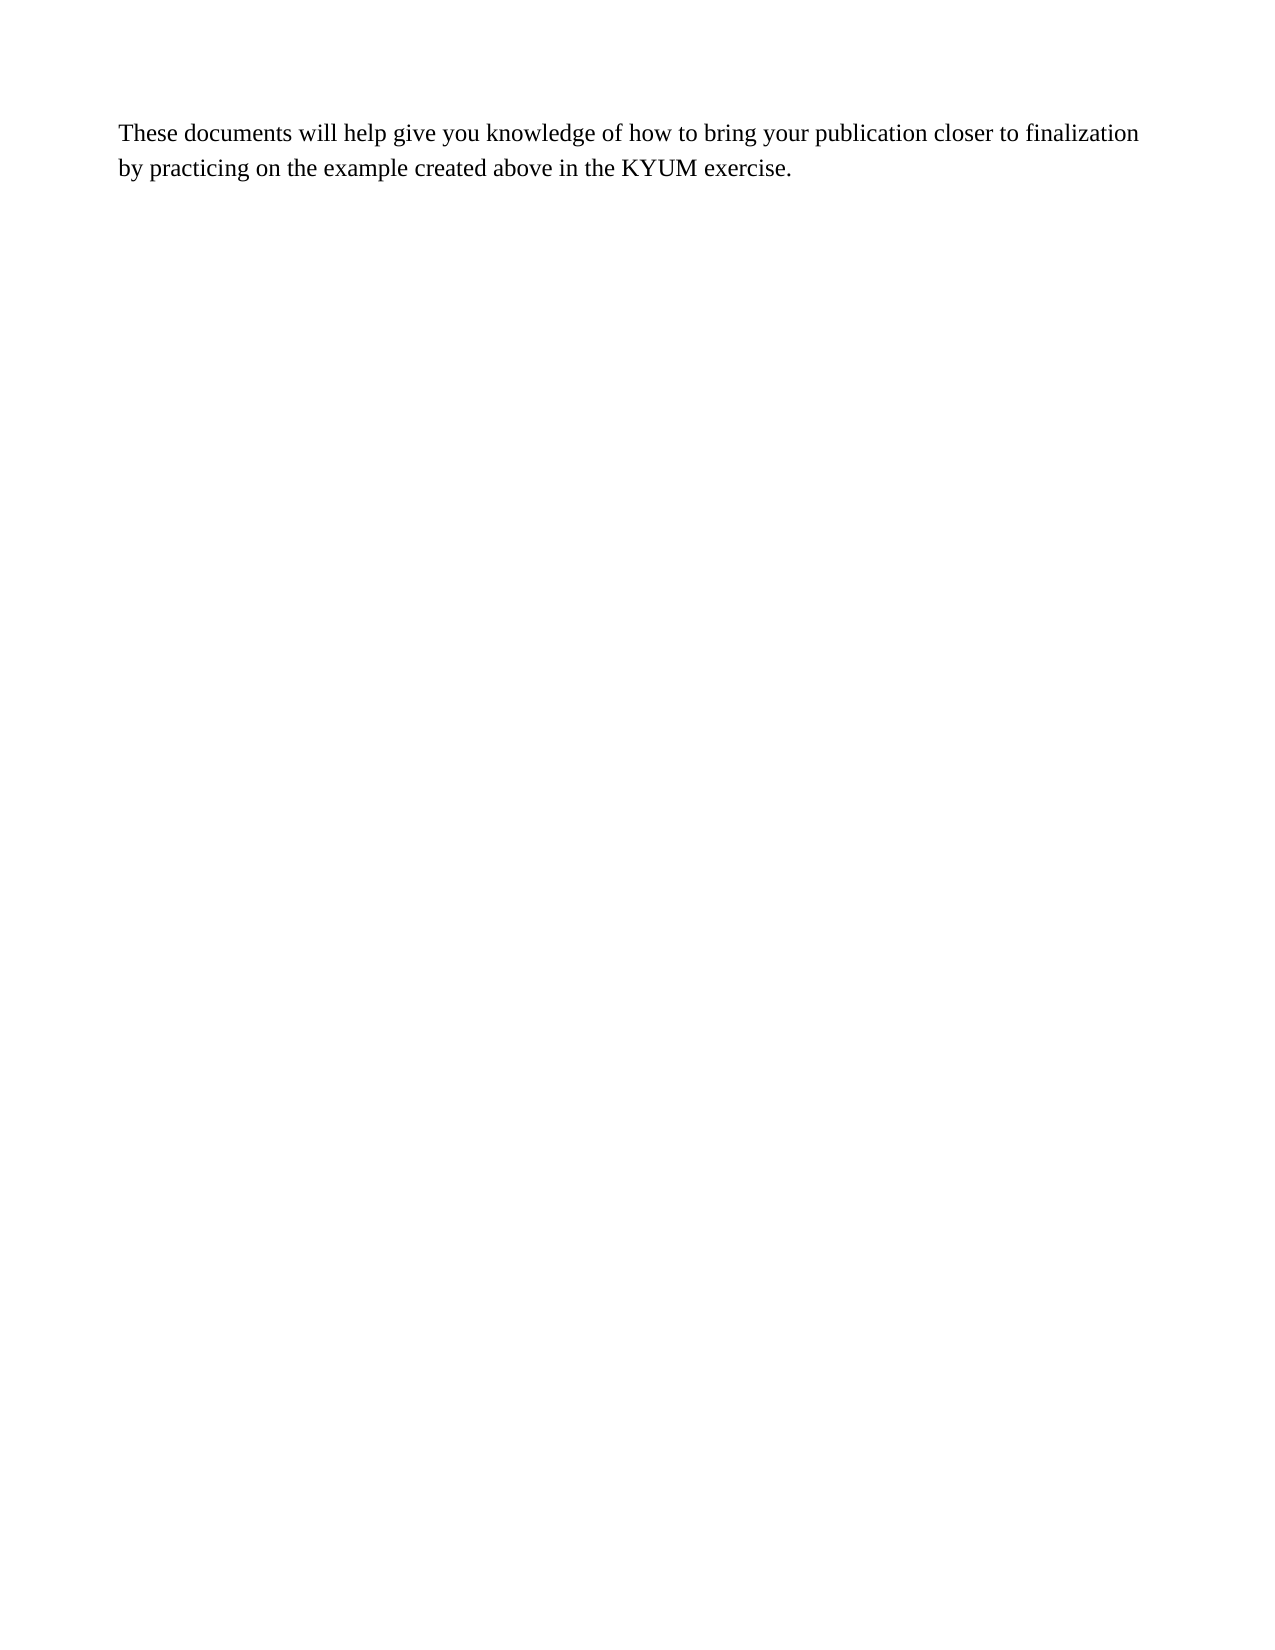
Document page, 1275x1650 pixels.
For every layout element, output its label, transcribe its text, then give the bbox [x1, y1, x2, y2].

text These documents will help give you knowledge of how to bring your publication closer to finalization by practicing on the example created above in the KYUM exercise. [118, 118, 1157, 181]
